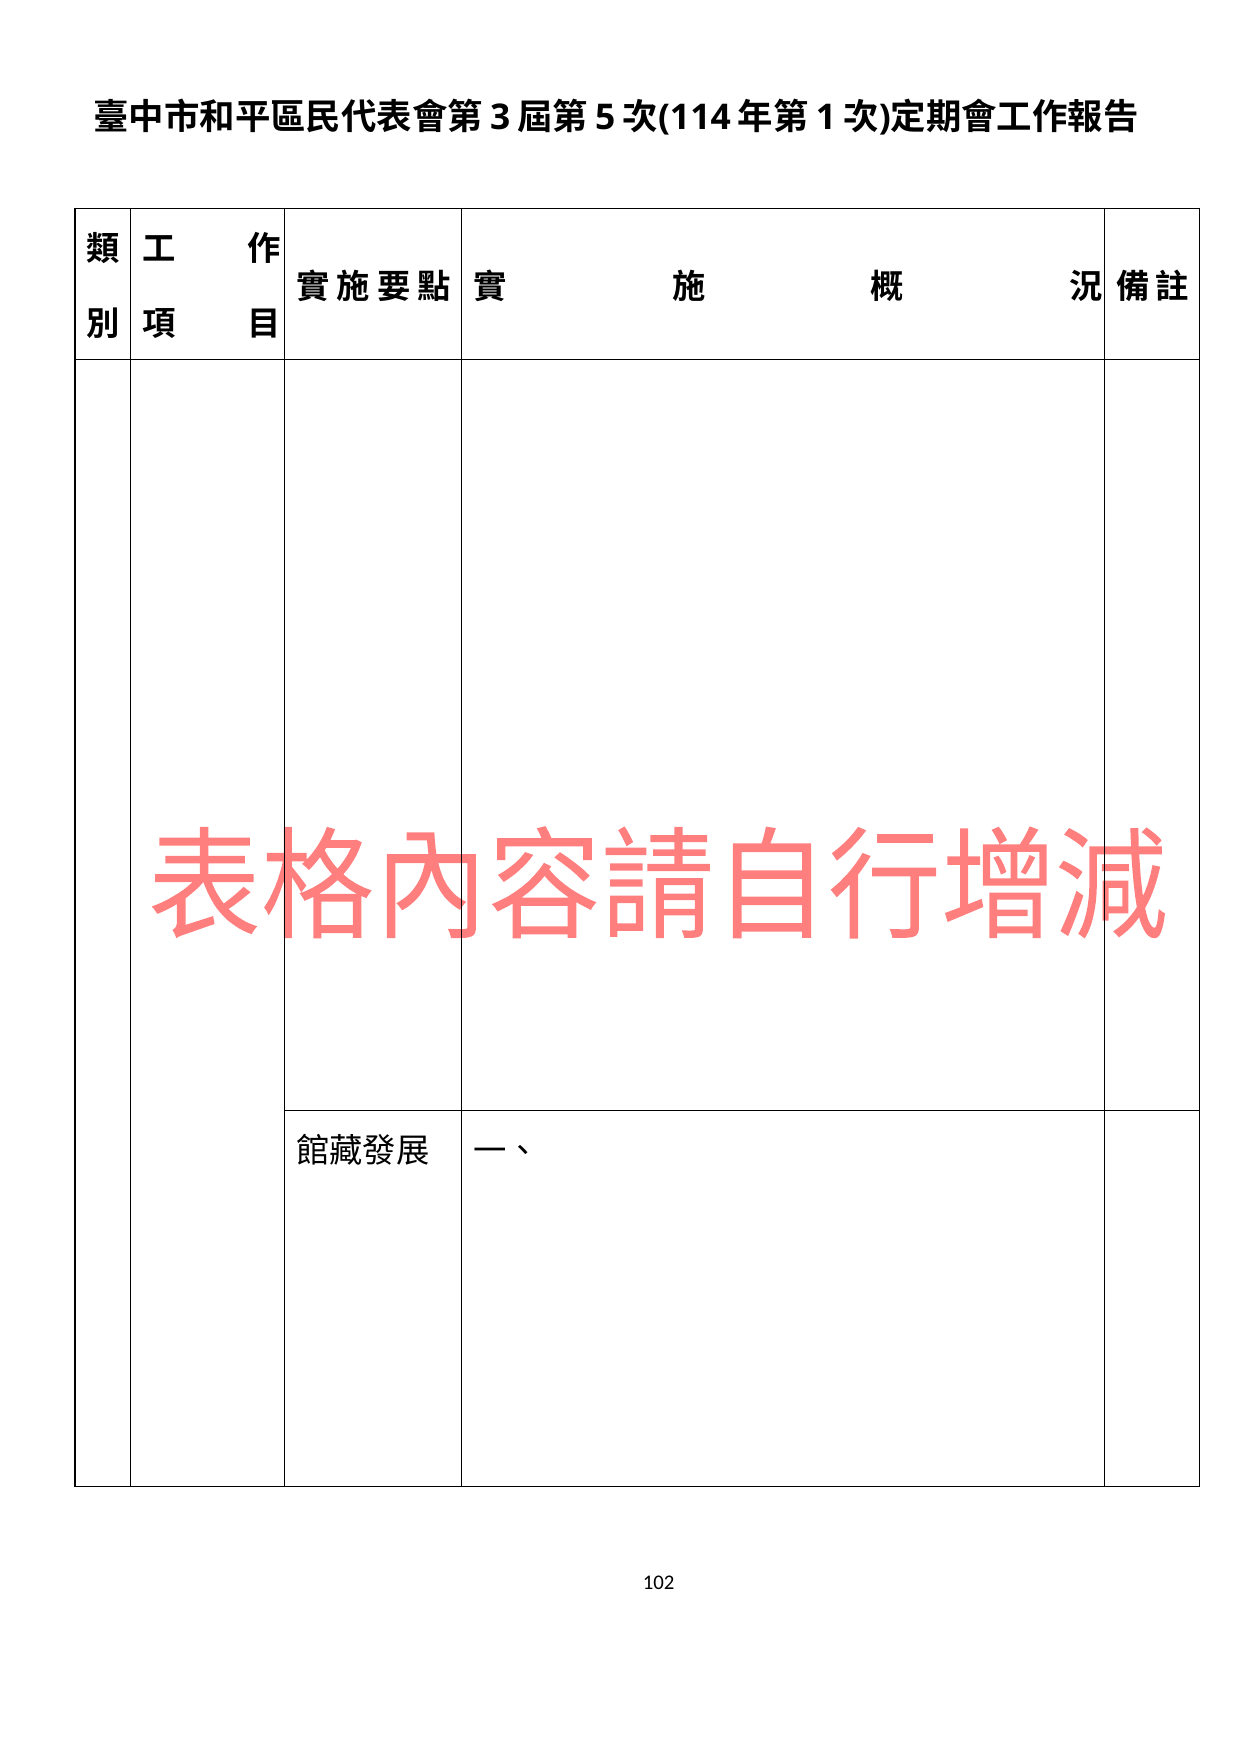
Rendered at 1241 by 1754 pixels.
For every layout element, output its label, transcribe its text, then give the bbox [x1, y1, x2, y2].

table_header 實施要點 [285, 209, 461, 359]
table_cell [1105, 1111, 1199, 1486]
table_header 類別 [76, 209, 130, 359]
table_header 實施概況 [462, 209, 1104, 359]
table_cell [285, 360, 461, 1110]
table_cell [462, 360, 1104, 1110]
table_header 備註 [1105, 209, 1199, 359]
table_cell 館藏發展 [285, 1111, 461, 1486]
table_cell [1105, 360, 1199, 1110]
table_header 工作 項目 [131, 209, 284, 359]
table_cell [462, 1111, 1104, 1486]
